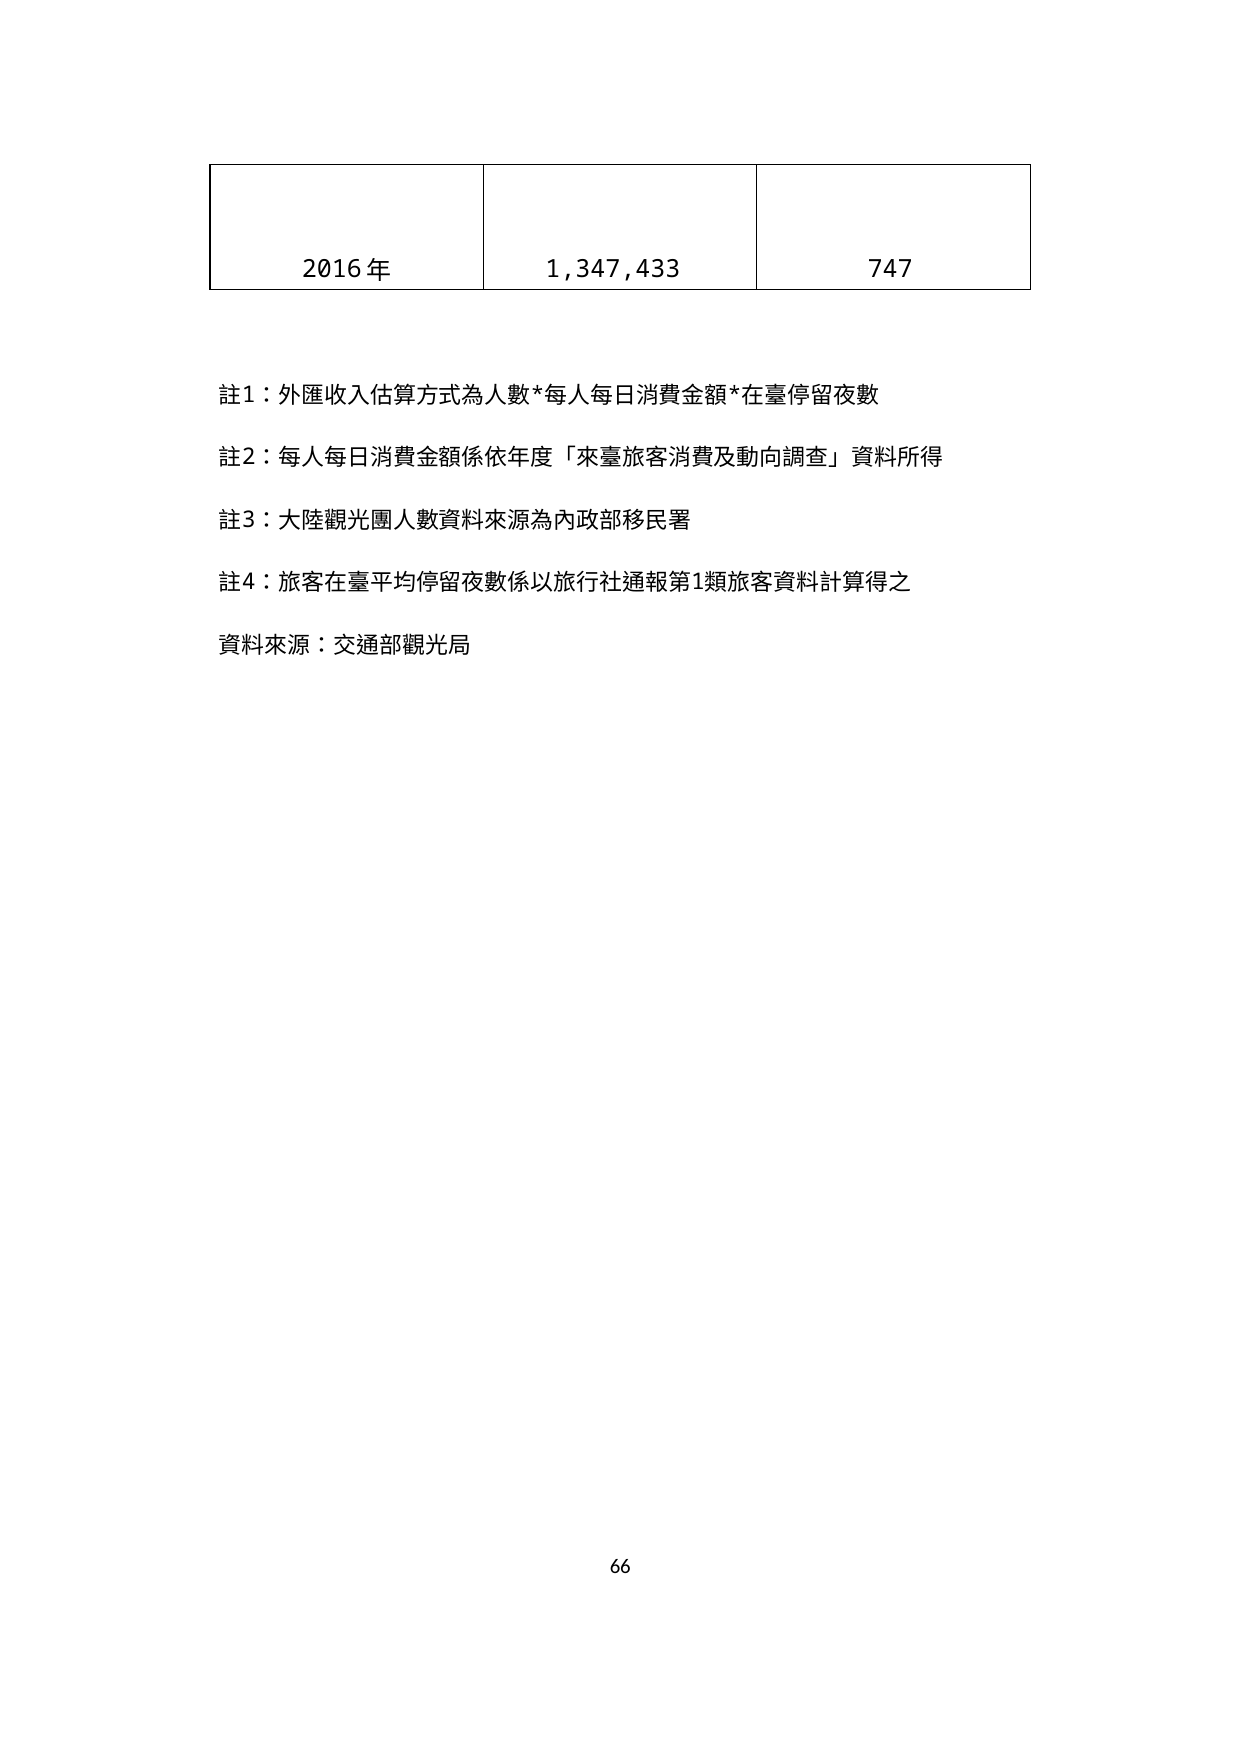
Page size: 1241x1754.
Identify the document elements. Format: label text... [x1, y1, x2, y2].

text 註4：旅客在臺平均停留夜數係以旅行社通報第1類旅客資料計算得之 [219, 539, 1053, 602]
text 註3：大陸觀光團人數資料來源為內政部移民署 [219, 477, 1053, 539]
text 資料來源：交通部觀光局 [219, 602, 1053, 664]
text 註1：外匯收入估算方式為人數*每人每日消費金額*在臺停留夜數 [219, 352, 1053, 414]
table_cell 1,347,433 [484, 165, 756, 289]
table_cell 2016年 [211, 165, 483, 289]
table_cell 747 [757, 165, 1030, 289]
text 註2：每人每日消費金額係依年度「來臺旅客消費及動向調查」資料所得 [219, 414, 1053, 477]
